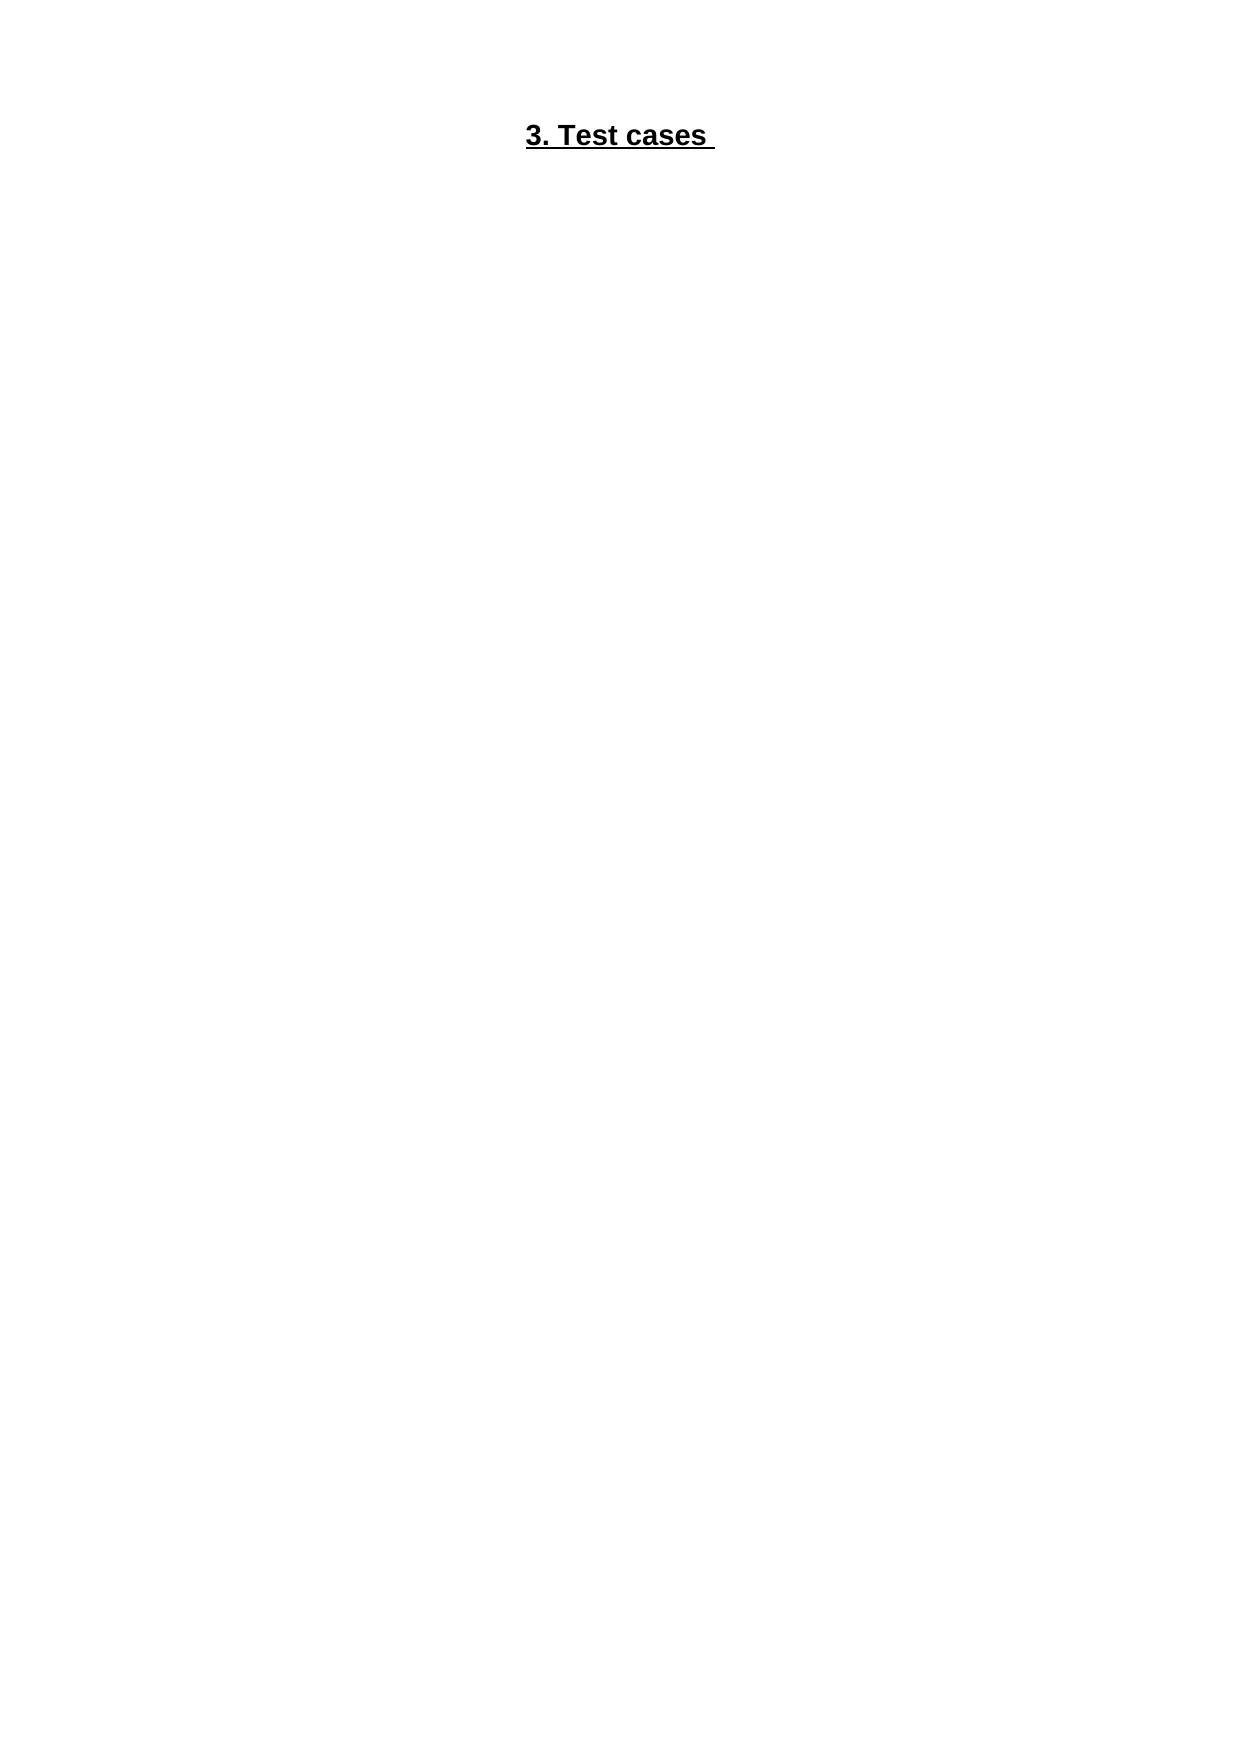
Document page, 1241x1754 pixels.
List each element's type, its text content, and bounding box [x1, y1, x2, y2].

subtitle 3. Test cases [118, 118, 1122, 152]
